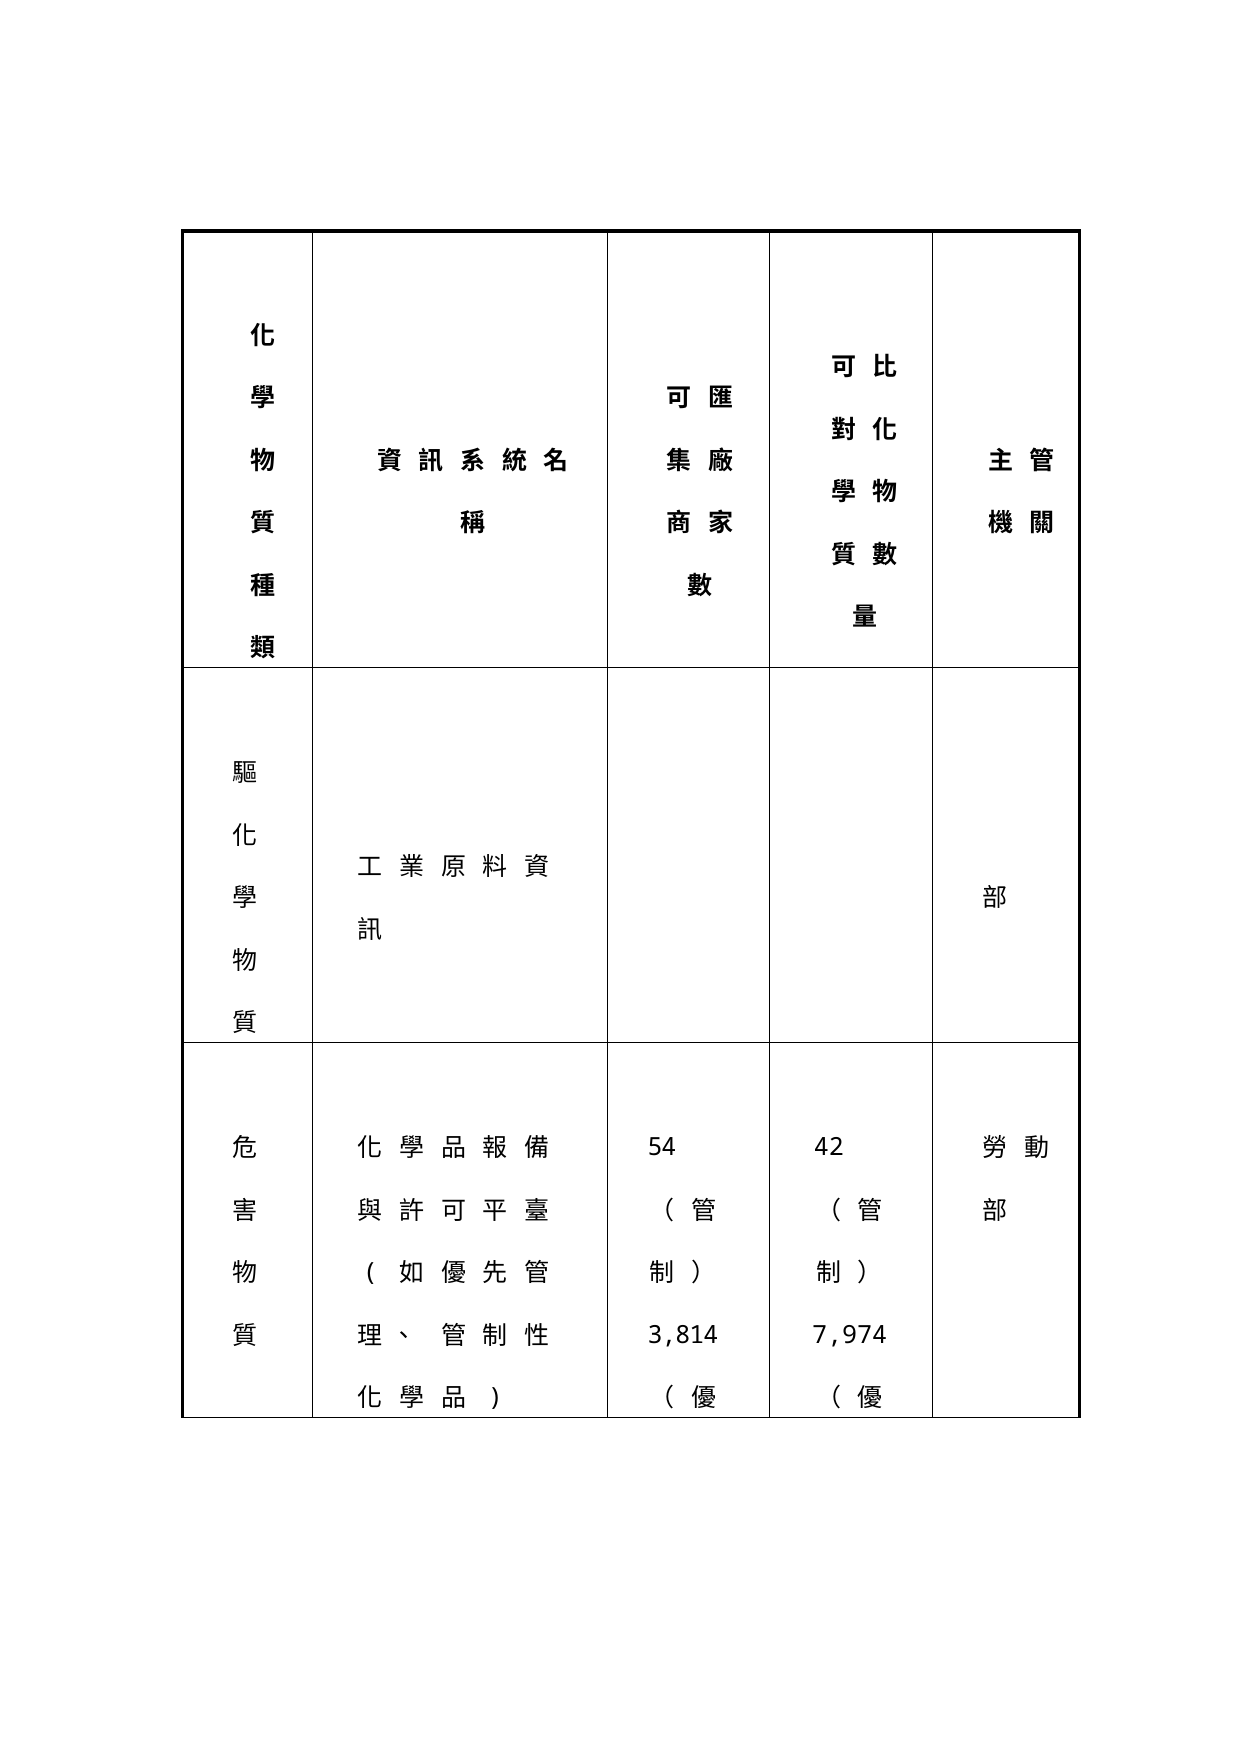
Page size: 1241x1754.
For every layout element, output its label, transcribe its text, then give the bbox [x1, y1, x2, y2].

table_cell 部 [933, 668, 1078, 1042]
table_cell [770, 668, 932, 1042]
table_cell [608, 668, 769, 1042]
table_cell 工業原料資訊 [313, 668, 607, 1042]
table_header 可比對化學物質數量 [770, 233, 932, 667]
table_header 主管機關 [933, 233, 1078, 667]
table_header 化學物質種類 [184, 233, 312, 667]
table_header 資訊系統名稱 [313, 233, 607, 667]
table_cell 勞動部 [933, 1043, 1078, 1417]
table_cell 化學品報備與許可平臺(如優先管理、管制性化學品) [313, 1043, 607, 1417]
table_cell 驅化學物質 [184, 668, 312, 1042]
table_cell 危害物質 [184, 1043, 312, 1417]
table_cell 54（管制） 3,814（優 [608, 1043, 769, 1417]
table_header 可匯集廠商家數 [608, 233, 769, 667]
table_cell 42（管制） 7,974（優 [770, 1043, 932, 1417]
